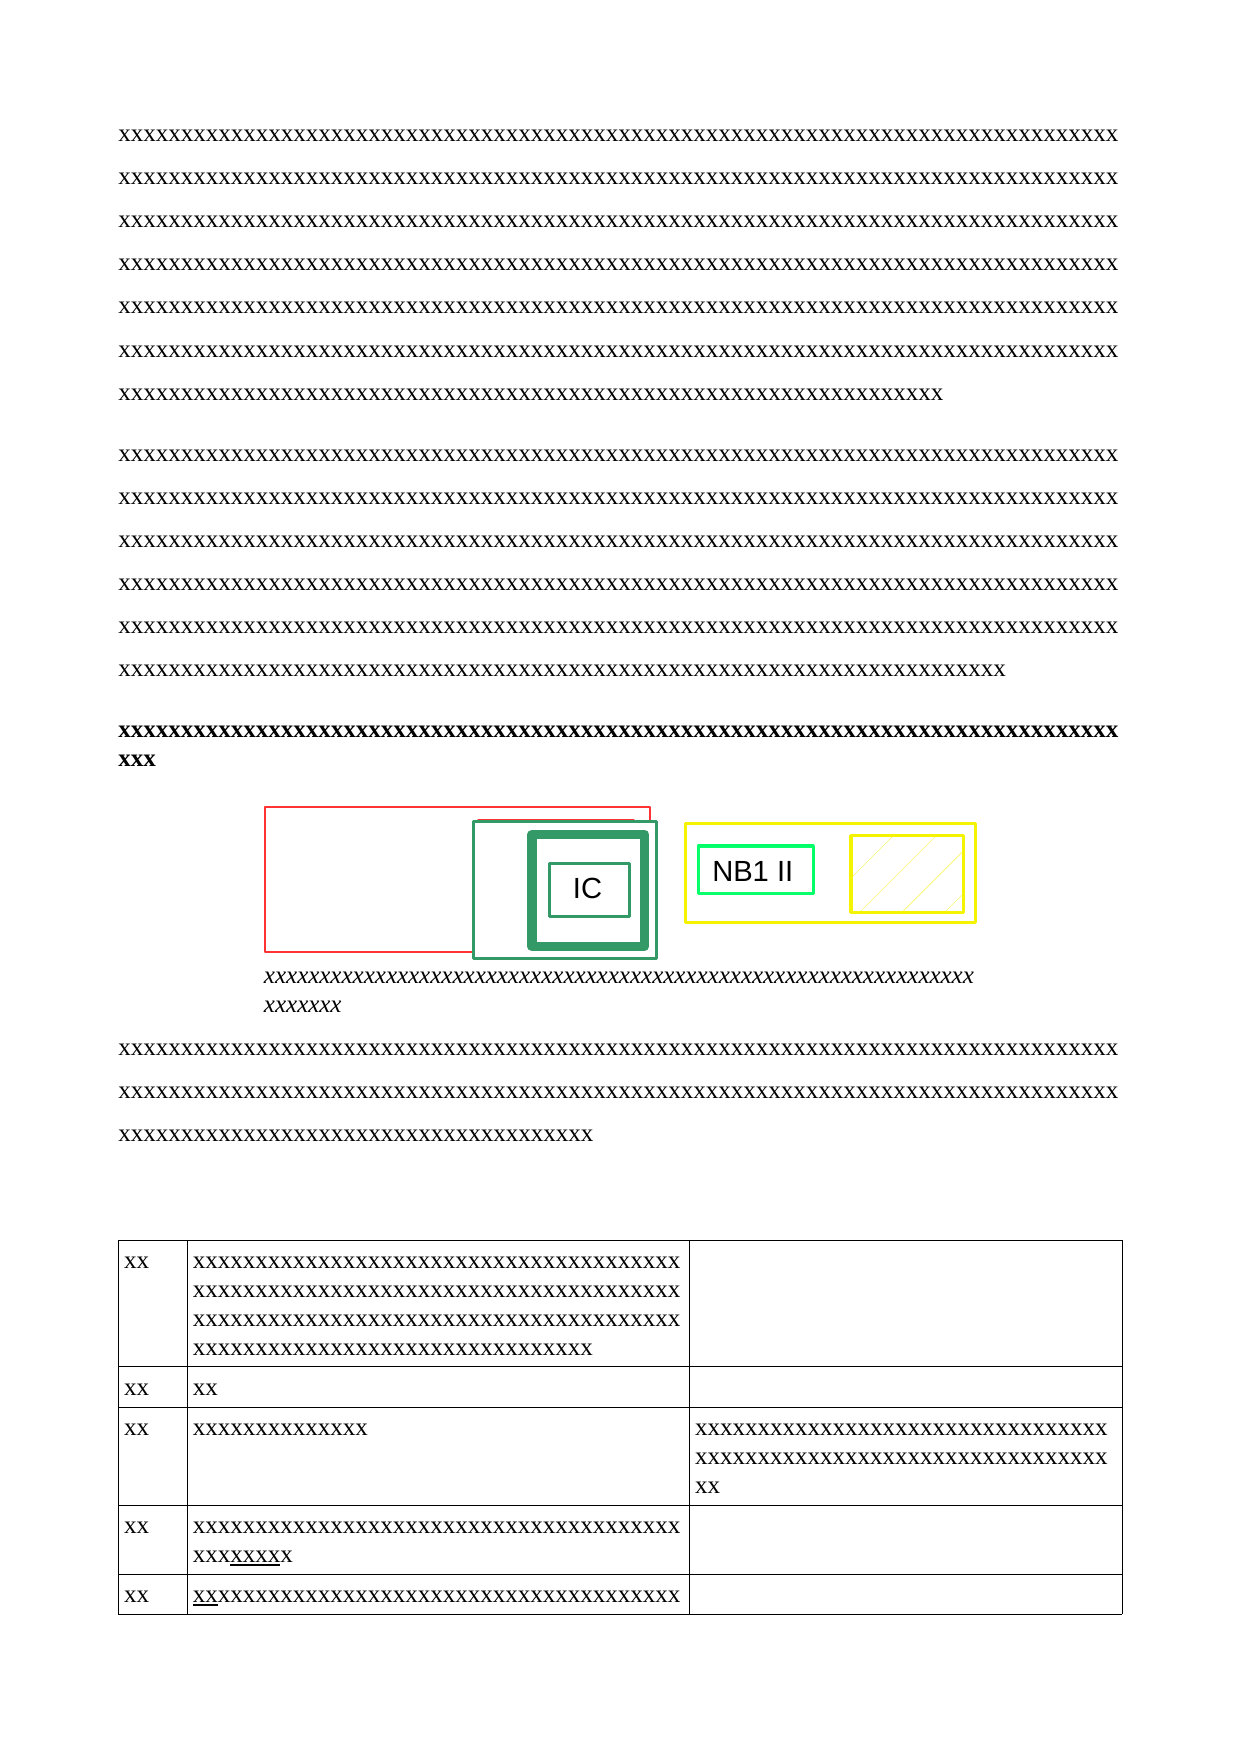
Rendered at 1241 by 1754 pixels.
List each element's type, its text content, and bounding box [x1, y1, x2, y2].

table_cell [690, 1506, 1122, 1573]
table_cell xxxxxxxxxxxxxxxxxxxxxxxxxxxxxxxxxxxxxxxxxxxxxxx [188, 1506, 689, 1573]
table_cell xxxxxxxxxxxxxx [188, 1408, 689, 1504]
text xxxxxxxxxxxxxxxxxxxxxxxxxxxxxxxxxxxxxxxxxxxxxxxxxxxxxxxxxxxxxxxxxxxxxxxxxxxxxxxxxxxxxxxxxxxxxxxxxxxxxxxxxxxxxxxxxxxxxxxxxxxxxxxxxxxxxxxxxxxxxxxxxxxxxxxxxxxxxxxxxxxxxxxxxxxxxxxxxxxxxxxxxxxxxxxxxxxxxx [118, 789, 1122, 1147]
table_cell [690, 1575, 1122, 1614]
text xxxxxxxxxxxxxxxxxxxxxxxxxxxxxxxxxxxxxxxxxxxxxxxxxxxxxxxxxxxxxxxxxxxxxxxxxxxxxxxxxxxxxxxxxxxxxxxxxxxxxxxxxxxxxxxxxxxxxxxxxxxxxxxxxxxxxxxxxxxxxxxxxxxxxxxxxxxxxxxxxxxxxxxxxxxxxxxxxxxxxxxxxxxxxxxxxxxxxxxxxxxxxxxxxxxxxxxxxxxxxxxxxxxxxxxxxxxxxxxxxxxxxxxxxxxxxxxxxxxxxxxxxxxxxxxxxxxxxxxxxxxxxxxxxxxxxxxxxxxxxxxxxxxxxxxxxxxxxxxxxxxxxxxxxxxxxxxxxxxxxxxxxxxxxxxxxxxxxxxxxxxxxxxxxxxxxxxxxxxxxxxxxxxxxxxxxxxxxxxxxxxxxxxxxxxxxxxxxxxxxxxxxxxxxxxxxxxxxxxxxxxxxxxxxxxxxxxxxxxxxxxxxxxxxxx [118, 438, 1122, 682]
table_cell [690, 1367, 1122, 1407]
table_cell xxxxxxxxxxxxxxxxxxxxxxxxxxxxxxxxxxxxxxx [188, 1575, 689, 1614]
table_cell xx [119, 1408, 187, 1504]
table_cell xx [119, 1575, 187, 1614]
table_header xxxxxxxxxxxxxxxxxxxxxxxxxxxxxxxxxxxxxxxxxxxxxxxxxxxxxxxxxxxxxxxxxxxxxxxxxxxxxxxxxxxxxxxxxxxxxxxxxxxxxxxxxxxxxxxxxxxxxxxxxxxxxxxxxxxxxxxxxxxxxxxxxxxxx [188, 1241, 689, 1366]
table_header [690, 1241, 1122, 1366]
text xxxxxxxxxxxxxxxxxxxxxxxxxxxxxxxxxxxxxxxxxxxxxxxxxxxxxxxxxxxxxxxxxxxxxxxxxxxxxxxxxxxxxxxxxxxxxxxxxxxxxxxxxxxxxxxxxxxxxxxxxxxxxxxxxxxxxxxxxxxxxxxxxxxxxxxxxxxxxxxxxxxxxxxxxxxxxxxxxxxxxxxxxxxxxxxxxxxxxxxxxxxxxxxxxxxxxxxxxxxxxxxxxxxxxxxxxxxxxxxxxxxxxxxxxxxxxxxxxxxxxxxxxxxxxxxxxxxxxxxxxxxxxxxxxxxxxxxxxxxxxxxxxxxxxxxxxxxxxxxxxxxxxxxxxxxxxxxxxxxxxxxxxxxxxxxxxxxxxxxxxxxxxxxxxxxxxxxxxxxxxxxxxxxxxxxxxxxxxxxxxxxxxxxxxxxxxxxxxxxxxxxxxxxxxxxxxxxxxxxxxxxxxxxxxxxxxxxxxxxxxxxxxxxxxxxxxxxxxxxxxxxxxxxxxxxxxxxxxxxxxxxxxxxxxxxxxxxxxxxxxxxxxxxxxxxxxxxxxxxxxxxxxx [118, 118, 1122, 406]
table_cell xx [119, 1367, 187, 1407]
table_cell xxxxxxxxxxxxxxxxxxxxxxxxxxxxxxxxxxxxxxxxxxxxxxxxxxxxxxxxxxxxxxxxxxxx [690, 1408, 1122, 1504]
table_cell xx [188, 1367, 689, 1407]
subtitle xxxxxxxxxxxxxxxxxxxxxxxxxxxxxxxxxxxxxxxxxxxxxxxxxxxxxxxxxxxxxxxxxxxxxxxxxxxxxxxxxxx [118, 714, 1122, 772]
table_cell xx [119, 1506, 187, 1573]
text xxxxxxxxxxxxxxxxxxxxxxxxxxxxxxxxxxxxxxxxxxxxxxxxxxxxxxxxxxxxxxxxxxxxxxx [264, 819, 976, 1017]
table_header xx [119, 1241, 187, 1366]
